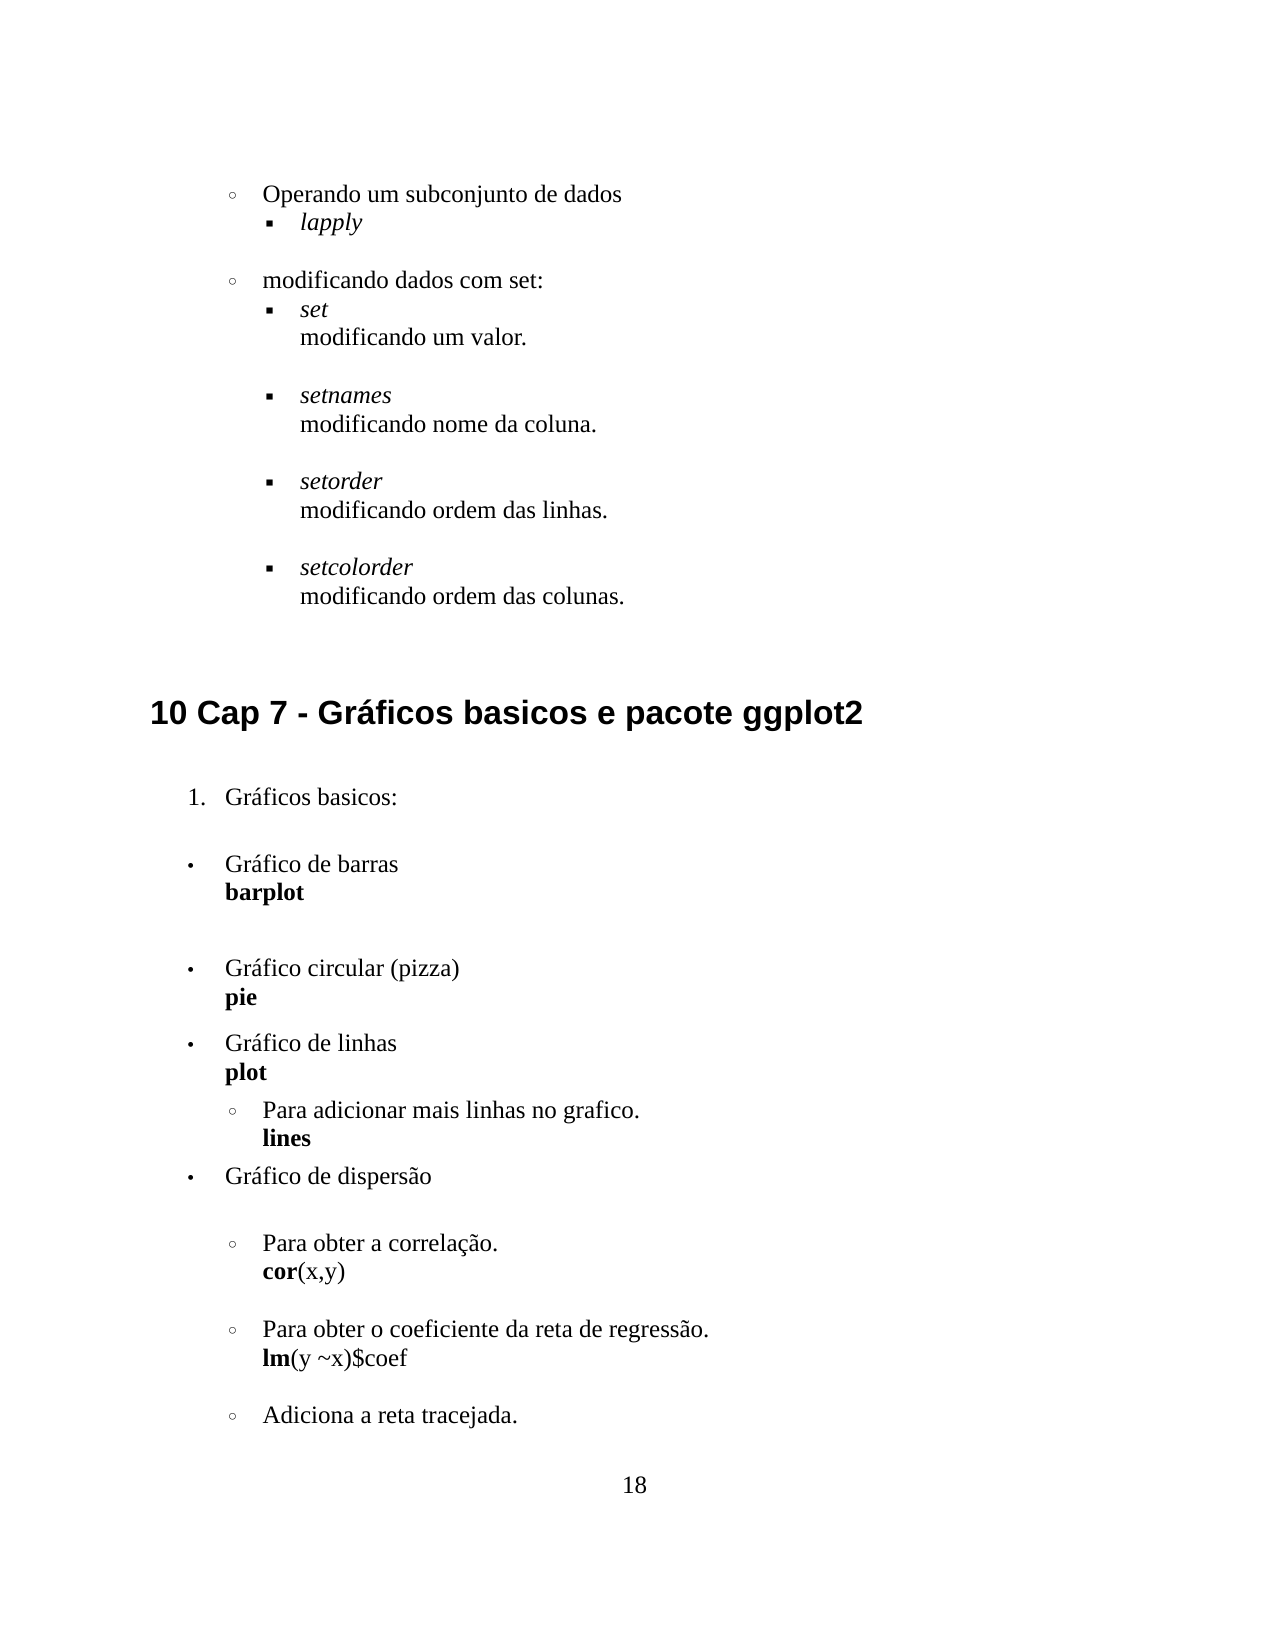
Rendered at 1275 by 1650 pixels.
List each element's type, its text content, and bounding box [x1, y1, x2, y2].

list Para obter o coeficiente da reta de regressão. lm(y ~x)$coef [225, 1314, 1125, 1400]
list Gráfico circular (pizza) pie [187, 953, 1125, 1010]
list Gráfico de barras barplot [187, 849, 1125, 935]
list Gráfico de linhas plot [187, 1028, 1125, 1086]
list Gráficos basicos: [187, 782, 1125, 840]
list Operando um subconjunto de dados [225, 179, 1125, 207]
list Gráfico de dispersão [187, 1161, 1125, 1219]
subtitle 10 Cap 7 - Gráficos basicos e pacote ggplot2 [150, 692, 1125, 770]
list setnames modificando nome da coluna. [262, 380, 1125, 466]
list lapply [262, 207, 1125, 265]
list modificando dados com set: [225, 265, 1125, 294]
list Para adicionar mais linhas no grafico. lines [225, 1095, 1125, 1152]
list setorder modificando ordem das linhas. [262, 466, 1125, 552]
list set modificando um valor. [262, 294, 1125, 380]
list [225, 150, 1125, 179]
list Adiciona a reta tracejada. [225, 1400, 1125, 1429]
list setcolorder modificando ordem das colunas. [262, 552, 1125, 639]
list Para obter a correlação. cor(x,y) [225, 1228, 1125, 1314]
